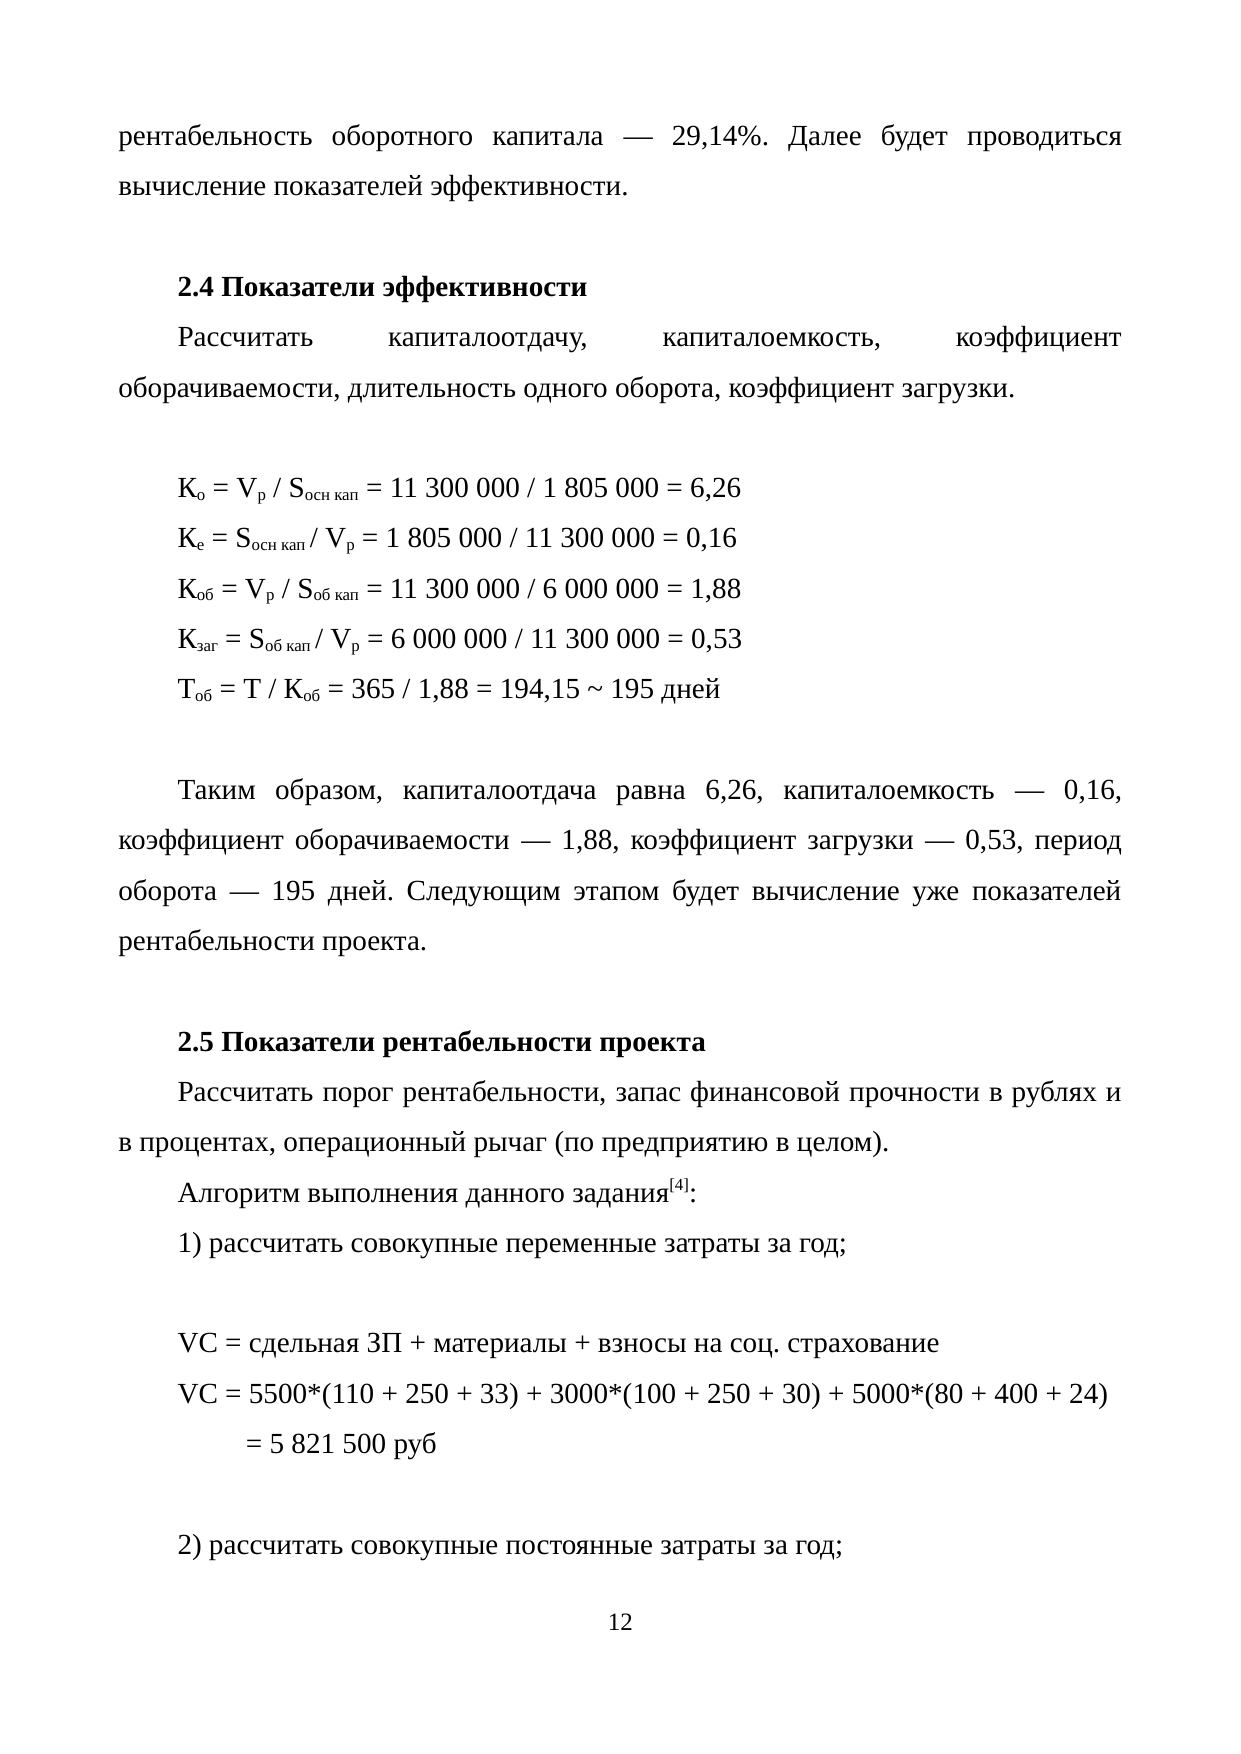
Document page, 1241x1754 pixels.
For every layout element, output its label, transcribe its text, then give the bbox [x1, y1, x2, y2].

text Рассчитать капиталоотдачу, капиталоемкость, коэффициент оборачиваемости, длительность одного оборота, коэффициент загрузки. [118, 319, 1122, 403]
text 2) рассчитать совокупные постоянные затраты за год; [118, 1527, 1122, 1560]
text VC = сдельная ЗП + материалы + взносы на соц. страхование [118, 1326, 1122, 1359]
text VC = 5500*(110 + 250 + 33) + 3000*(100 + 250 + 30) + 5000*(80 + 400 + 24) [118, 1376, 1122, 1409]
text Тоб = Т / Коб = 365 / 1,88 = 194,15 ~ 195 дней [118, 672, 1122, 705]
text 1) рассчитать совокупные переменные затраты за год; [118, 1225, 1122, 1258]
text Кзаг = Sоб кап / Vр = 6 000 000 / 11 300 000 = 0,53 [118, 621, 1122, 655]
text = 5 821 500 руб [118, 1426, 1122, 1460]
text рентабельность оборотного капитала — 29,14%. Далее будет проводиться вычисление показателей эффективности. [118, 118, 1122, 202]
text Ко = Vр / Sосн кап = 11 300 000 / 1 805 000 = 6,26 [118, 470, 1122, 504]
text 2.5 Показатели рентабельности проекта [118, 1024, 1122, 1057]
text Алгоритм выполнения данного задания[4]: [118, 1175, 1122, 1208]
text Коб = Vр / Sоб кап = 11 300 000 / 6 000 000 = 1,88 [118, 571, 1122, 604]
text Рассчитать порог рентабельности, запас финансовой прочности в рублях и в процентах, операционный рычаг (по предприятию в целом). [118, 1074, 1122, 1158]
text Таким образом, капиталоотдача равна 6,26, капиталоемкость — 0,16, коэффициент оборачиваемости — 1,88, коэффициент загрузки — 0,53, период оборота — 195 дней. Следующим этапом будет вычисление уже показателей рентабельности проекта. [118, 772, 1122, 957]
text 2.4 Показатели эффективности [118, 269, 1122, 303]
text Ке = Sосн кап / Vр = 1 805 000 / 11 300 000 = 0,16 [118, 521, 1122, 554]
